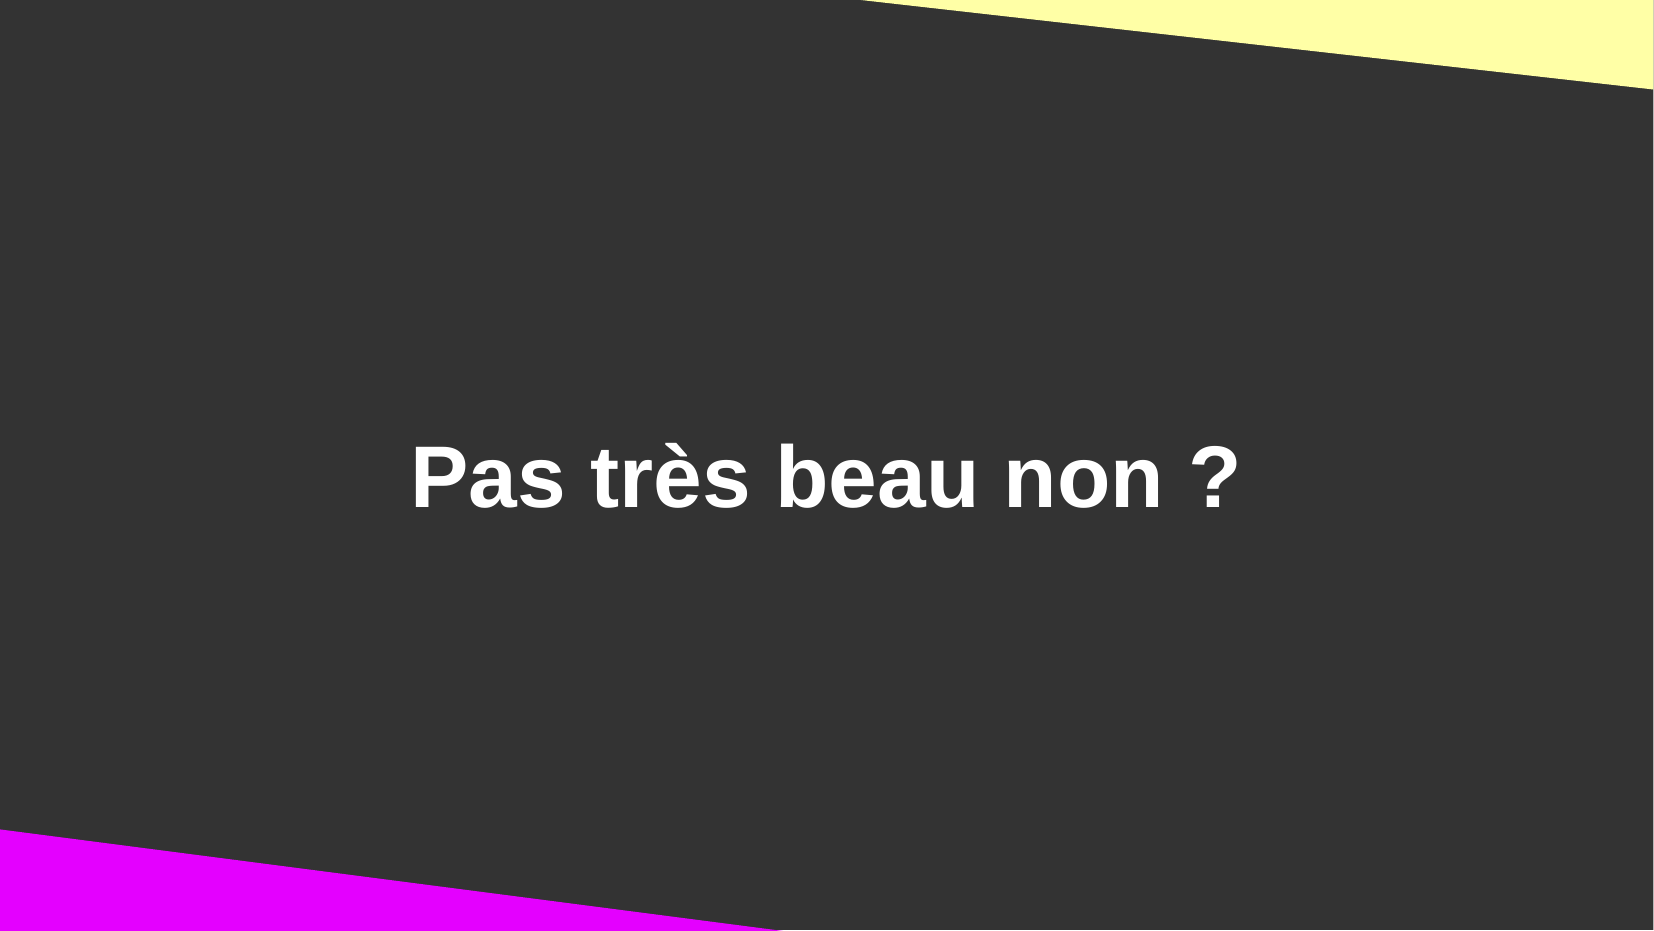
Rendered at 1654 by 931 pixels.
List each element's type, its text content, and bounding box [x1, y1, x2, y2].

title Pas très beau non ? [31, 428, 1622, 527]
text_box [860, 0, 1654, 90]
text_box [0, 829, 784, 931]
